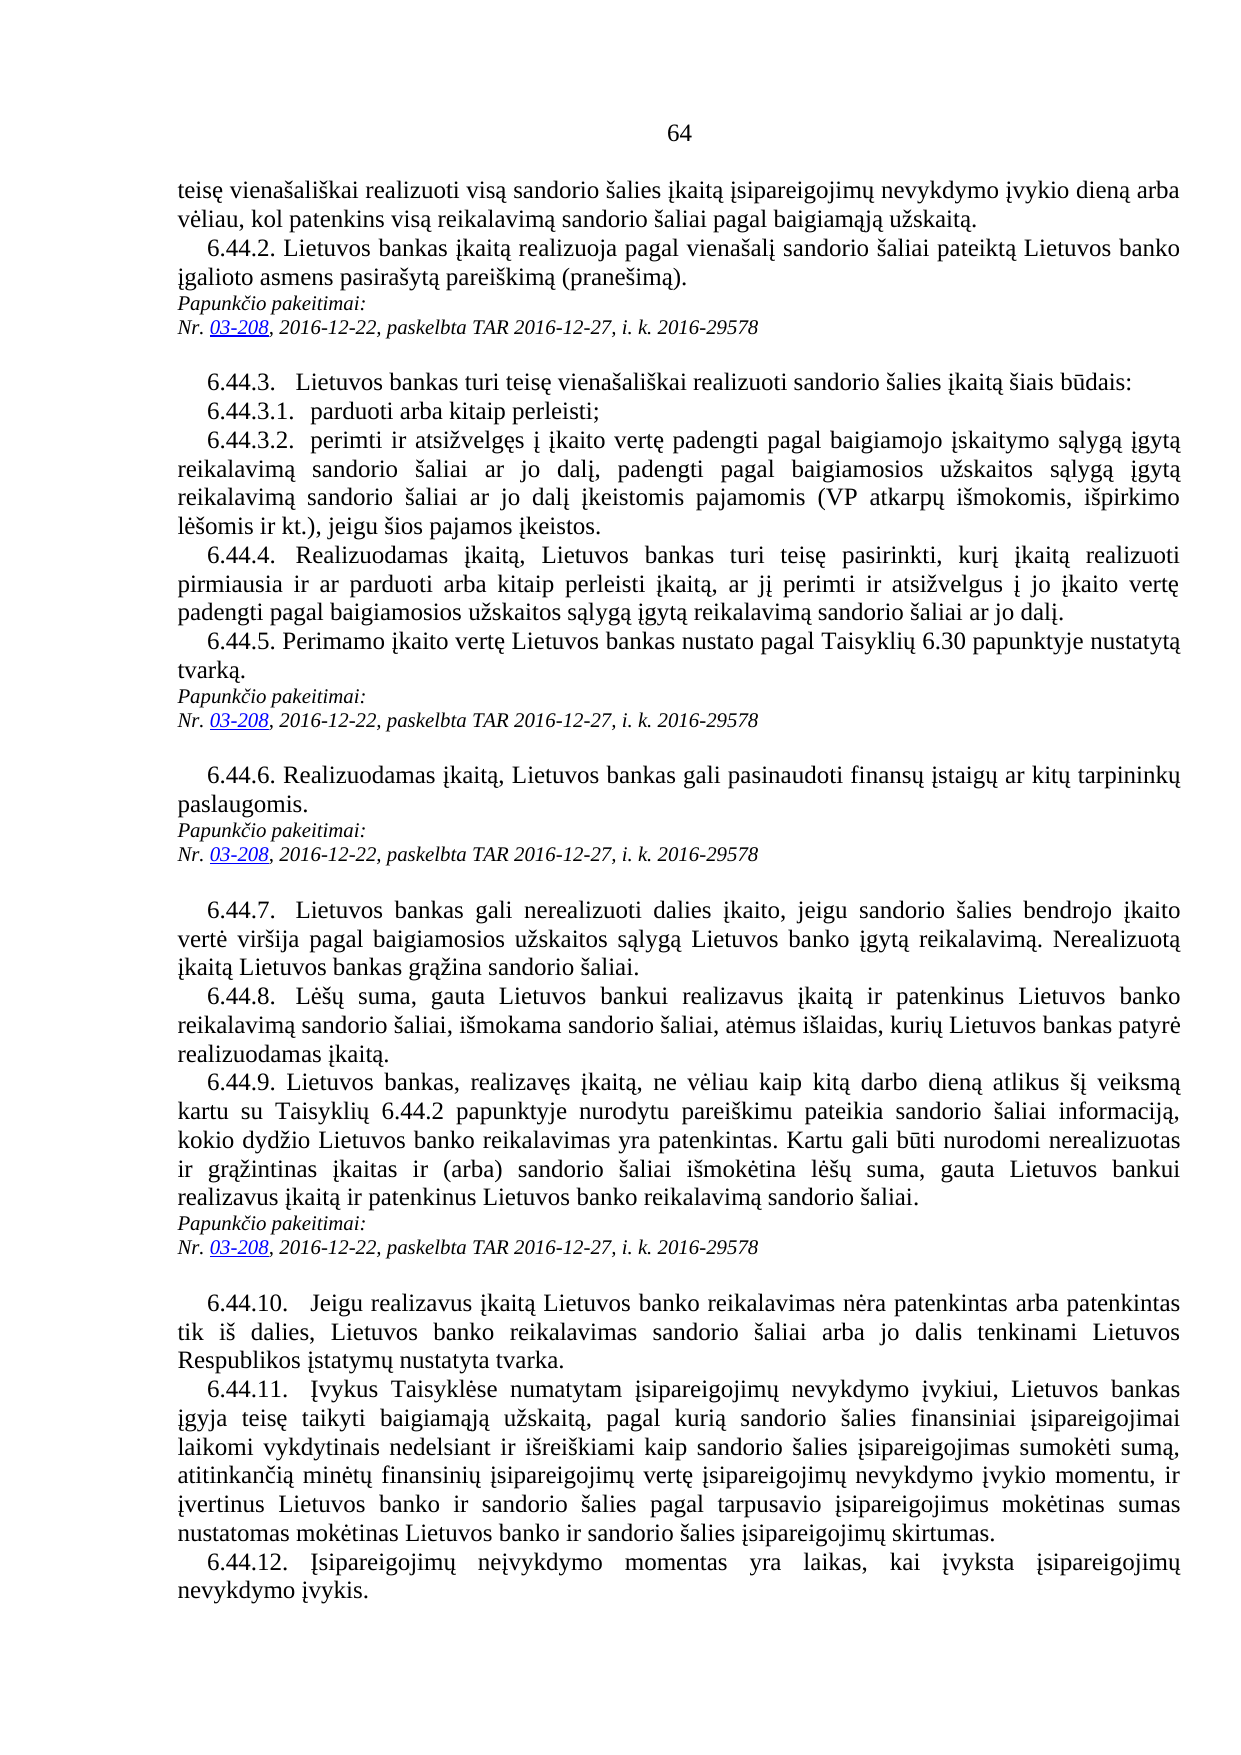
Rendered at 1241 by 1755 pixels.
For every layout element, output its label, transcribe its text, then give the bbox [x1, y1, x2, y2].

text 6.44.3. Lietuvos bankas turi teisę vienašališkai realizuoti sandorio šalies įkaitą šiais būdais: [177, 367, 1181, 396]
text 6.44.4. Realizuodamas įkaitą, Lietuvos bankas turi teisę pasirinkti, kurį įkaitą realizuoti pirmiausia ir ar parduoti arba kitaip perleisti įkaitą, ar jį perimti ir atsižvelgus į jo įkaito vertę padengti pagal baigiamosios užskaitos sąlygą įgytą reikalavimą sandorio šaliai ar jo dalį. [177, 540, 1181, 626]
text Nr. 03-208, 2016-12-22, paskelbta TAR 2016-12-27, i. k. 2016-29578 [177, 315, 1181, 339]
text Nr. 03-208, 2016-12-22, paskelbta TAR 2016-12-27, i. k. 2016-29578 [177, 1235, 1181, 1259]
text Papunkčio pakeitimai: [177, 684, 1181, 708]
text Nr. 03-208, 2016-12-22, paskelbta TAR 2016-12-27, i. k. 2016-29578 [177, 842, 1181, 866]
text 6.44.3.2. perimti ir atsižvelgęs į įkaito vertę padengti pagal baigiamojo įskaitymo sąlygą įgytą reikalavimą sandorio šaliai ar jo dalį, padengti pagal baigiamosios užskaitos sąlygą įgytą reikalavimą sandorio šaliai ar jo dalį įkeistomis pajamomis (VP atkarpų išmokomis, išpirkimo lėšomis ir kt.), jeigu šios pajamos įkeistos. [177, 425, 1181, 540]
text Papunkčio pakeitimai: [177, 818, 1181, 842]
text 6.44.2. Lietuvos bankas įkaitą realizuoja pagal vienašalį sandorio šaliai pateiktą Lietuvos banko įgalioto asmens pasirašytą pareiškimą (pranešimą). [177, 233, 1181, 291]
text 6.44.8. Lėšų suma, gauta Lietuvos bankui realizavus įkaitą ir patenkinus Lietuvos banko reikalavimą sandorio šaliai, išmokama sandorio šaliai, atėmus išlaidas, kurių Lietuvos bankas patyrė realizuodamas įkaitą. [177, 981, 1181, 1067]
text Papunkčio pakeitimai: [177, 291, 1181, 315]
text 6.44.3.1. parduoti arba kitaip perleisti; [177, 396, 1181, 425]
text 6.44.11. Įvykus Taisyklėse numatytam įsipareigojimų nevykdymo įvykiui, Lietuvos bankas įgyja teisę taikyti baigiamąją užskaitą, pagal kurią sandorio šalies finansiniai įsipareigojimai laikomi vykdytinais nedelsiant ir išreiškiami kaip sandorio šalies įsipareigojimas sumokėti sumą, atitinkančią minėtų finansinių įsipareigojimų vertę įsipareigojimų nevykdymo įvykio momentu, ir įvertinus Lietuvos banko ir sandorio šalies pagal tarpusavio įsipareigojimus mokėtinas sumas nustatomas mokėtinas Lietuvos banko ir sandorio šalies įsipareigojimų skirtumas. [177, 1374, 1181, 1547]
text Papunkčio pakeitimai: [177, 1211, 1181, 1235]
text teisę vienašališkai realizuoti visą sandorio šalies įkaitą įsipareigojimų nevykdymo įvykio dieną arba vėliau, kol patenkins visą reikalavimą sandorio šaliai pagal baigiamąją užskaitą. [177, 176, 1181, 233]
text 6.44.10. Jeigu realizavus įkaitą Lietuvos banko reikalavimas nėra patenkintas arba patenkintas tik iš dalies, Lietuvos banko reikalavimas sandorio šaliai arba jo dalis tenkinami Lietuvos Respublikos įstatymų nustatyta tvarka. [177, 1288, 1181, 1374]
text Nr. 03-208, 2016-12-22, paskelbta TAR 2016-12-27, i. k. 2016-29578 [177, 708, 1181, 732]
text 6.44.9. Lietuvos bankas, realizavęs įkaitą, ne vėliau kaip kitą darbo dieną atlikus šį veiksmą kartu su Taisyklių 6.44.2 papunktyje nurodytu pareiškimu pateikia sandorio šaliai informaciją, kokio dydžio Lietuvos banko reikalavimas yra patenkintas. Kartu gali būti nurodomi nerealizuotas ir grąžintinas įkaitas ir (arba) sandorio šaliai išmokėtina lėšų suma, gauta Lietuvos bankui realizavus įkaitą ir patenkinus Lietuvos banko reikalavimą sandorio šaliai. [177, 1067, 1181, 1211]
text 6.44.6. Realizuodamas įkaitą, Lietuvos bankas gali pasinaudoti finansų įstaigų ar kitų tarpininkų paslaugomis. [177, 761, 1181, 818]
text 6.44.5. Perimamo įkaito vertę Lietuvos bankas nustato pagal Taisyklių 6.30 papunktyje nustatytą tvarką. [177, 626, 1181, 684]
text 6.44.12. Įsipareigojimų neįvykdymo momentas yra laikas, kai įvyksta įsipareigojimų nevykdymo įvykis. [177, 1547, 1181, 1604]
text 6.44.7. Lietuvos bankas gali nerealizuoti dalies įkaito, jeigu sandorio šalies bendrojo įkaito vertė viršija pagal baigiamosios užskaitos sąlygą Lietuvos banko įgytą reikalavimą. Nerealizuotą įkaitą Lietuvos bankas grąžina sandorio šaliai. [177, 895, 1181, 981]
